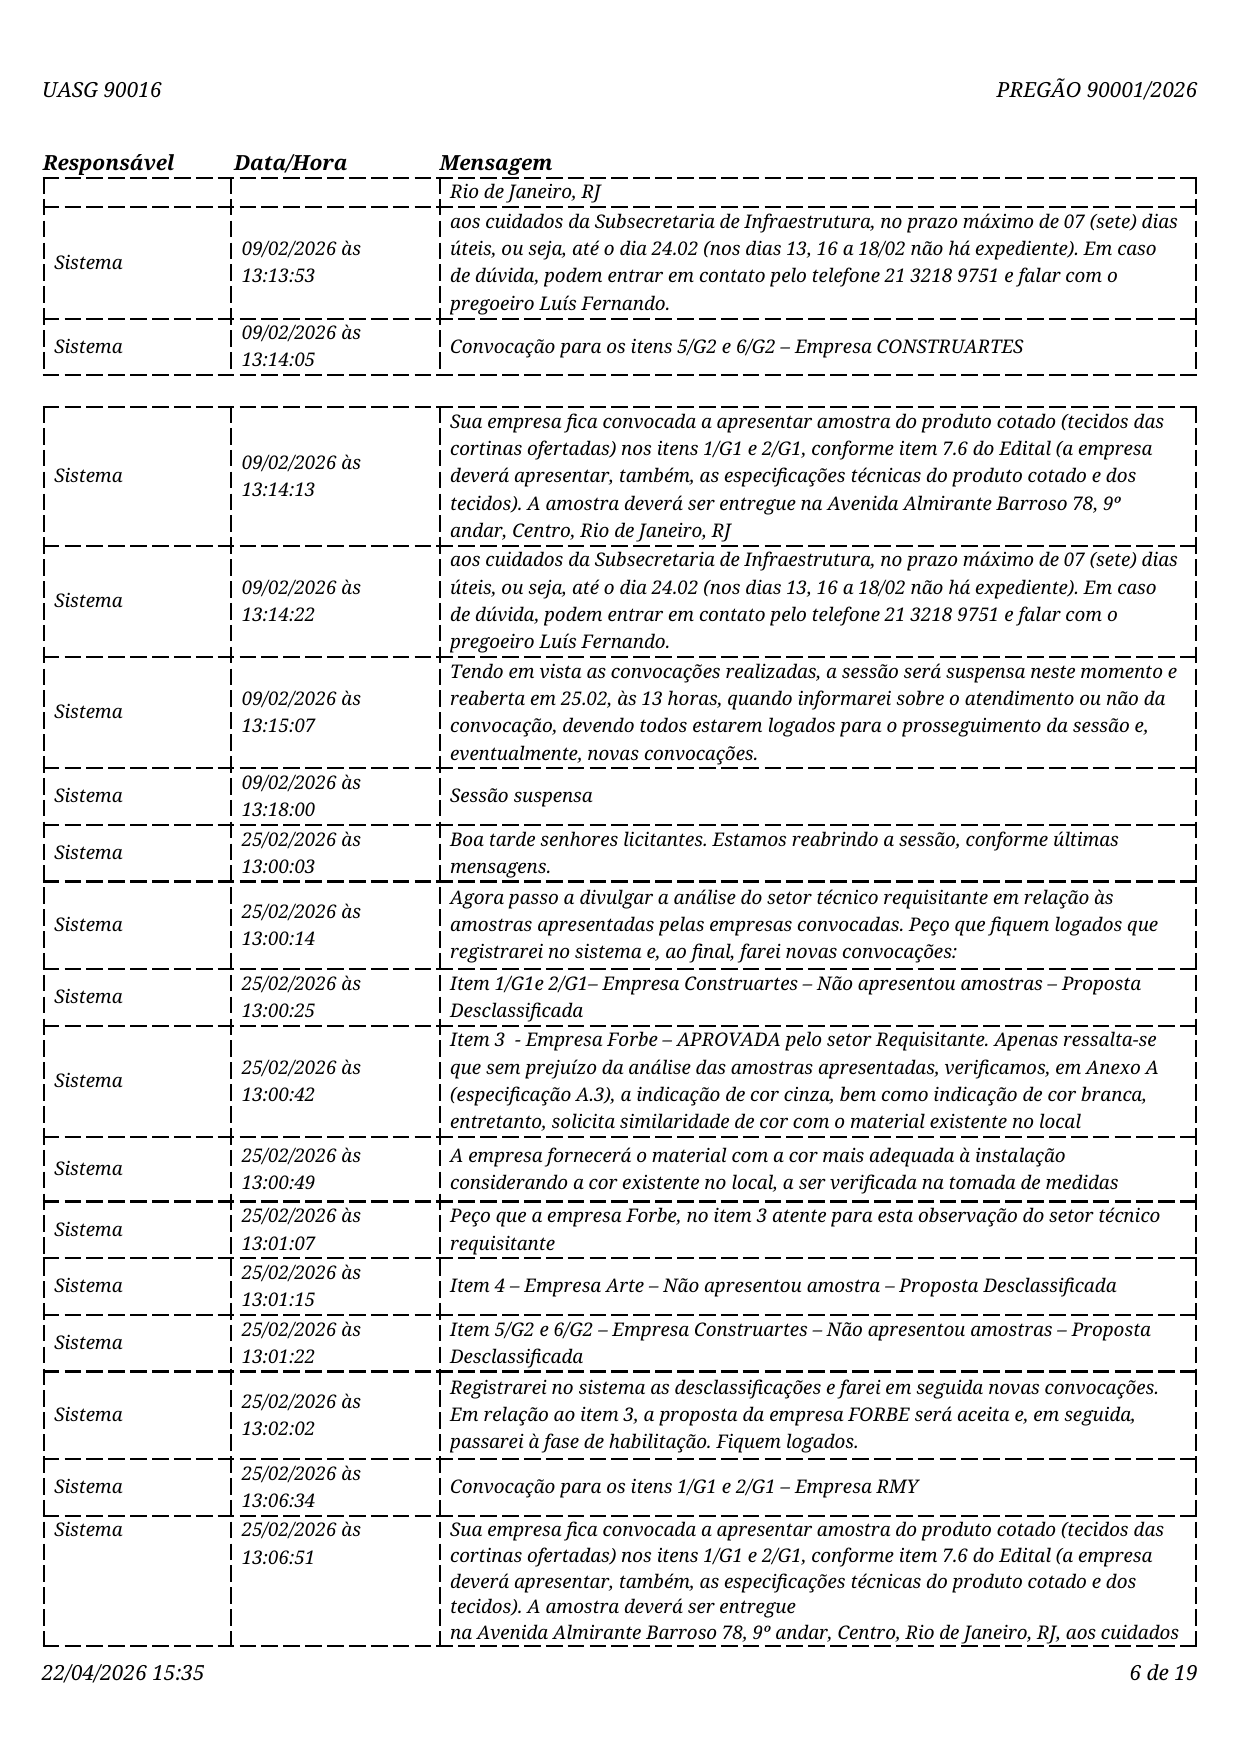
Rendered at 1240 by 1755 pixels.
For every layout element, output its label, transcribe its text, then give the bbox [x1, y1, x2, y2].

table_cell Item 3 - Empresa Forbe – APROVADA pelo setor Requisitante. Apenas ressalta-se que sem prejuízo da análise das amostras apresentadas, verificamos, em Anexo A (especificação A.3), a indicação de cor cinza, bem como indicação de cor branca, entretanto, solicita similaridade de cor com o material existente no local [440, 1025, 1196, 1136]
table_cell 25/02/2026 às 13:00:14 [231, 880, 439, 968]
table_cell Sistema [44, 1314, 231, 1370]
table_header Sistema [44, 406, 231, 544]
table_header Sua empresa fica convocada a apresentar amostra do produto cotado (tecidos das cortinas ofertadas) nos itens 1/G1 e 2/G1, conforme item 7.6 do Edital (a empresa deverá apresentar, também, as especificações técnicas do produto cotado e dos tecidos). A amostra deverá ser entregue na Avenida Almirante Barroso 78, 9º andar, Centro, Rio de Janeiro, RJ [440, 406, 1196, 544]
table_cell Sistema [44, 1515, 231, 1645]
table_cell Registrarei no sistema as desclassificações e farei em seguida novas convocações. Em relação ao item 3, a proposta da empresa FORBE será aceita e, em seguida, passarei à fase de habilitação. Fiquem logados. [440, 1370, 1196, 1458]
table_cell 25/02/2026 às 13:00:03 [231, 824, 439, 880]
table_cell 25/02/2026 às 13:01:15 [231, 1257, 439, 1314]
table_cell Tendo em vista as convocações realizadas, a sessão será suspensa neste momento e reaberta em 25.02, às 13 horas, quando informarei sobre o atendimento ou não da convocação, devendo todos estarem logados para o prosseguimento da sessão e, eventualmente, novas convocações. [440, 656, 1196, 767]
table_cell Convocação para os itens 5/G2 e 6/G2 – Empresa CONSTRUARTES [440, 318, 1196, 374]
table_cell 25/02/2026 às 13:02:02 [231, 1370, 439, 1458]
table_cell Boa tarde senhores licitantes. Estamos reabrindo a sessão, conforme últimas mensagens. [440, 824, 1196, 880]
table_cell 09/02/2026 às 13:14:05 [231, 318, 439, 374]
table_cell Sistema [44, 545, 231, 656]
table_cell Sua empresa fica convocada a apresentar amostra do produto cotado (tecidos das cortinas ofertadas) nos itens 1/G1 e 2/G1, conforme item 7.6 do Edital (a empresa deverá apresentar, também, as especificações técnicas do produto cotado e dos tecidos). A amostra deverá ser entregue na Avenida Almirante Barroso 78, 9º andar, Centro, Rio de Janeiro, RJ, aos cuidados [440, 1515, 1196, 1645]
table_cell Sistema [44, 1200, 231, 1257]
table_cell Sistema [44, 1136, 231, 1200]
table_cell 09/02/2026 às 13:13:53 [231, 206, 439, 317]
table_cell Sistema [44, 1257, 231, 1314]
table_cell Sistema [44, 767, 231, 824]
table_cell Sistema [44, 656, 231, 767]
table_cell 09/02/2026 às 13:18:00 [231, 767, 439, 824]
table_cell Sistema [44, 318, 231, 374]
table_cell A empresa fornecerá o material com a cor mais adequada à instalação considerando a cor existente no local, a ser verificada na tomada de medidas [440, 1136, 1196, 1200]
table_cell Sistema [44, 968, 231, 1024]
table_cell Sessão suspensa [440, 767, 1196, 824]
table_cell 09/02/2026 às 13:15:07 [231, 656, 439, 767]
table_cell Item 4 – Empresa Arte – Não apresentou amostra – Proposta Desclassificada [440, 1257, 1196, 1314]
table_cell Sistema [44, 1370, 231, 1458]
table_cell Sistema [44, 1025, 231, 1136]
table_cell Item 5/G2 e 6/G2 – Empresa Construartes – Não apresentou amostras – Proposta Desclassificada [440, 1314, 1196, 1370]
table_cell Item 1/G1e 2/G1– Empresa Construartes – Não apresentou amostras – Proposta Desclassificada [440, 968, 1196, 1024]
table_cell 25/02/2026 às 13:00:25 [231, 968, 439, 1024]
table_cell 25/02/2026 às 13:01:07 [231, 1200, 439, 1257]
table_cell Sistema [44, 206, 231, 317]
table_cell [231, 177, 439, 206]
table_cell 25/02/2026 às 13:00:42 [231, 1025, 439, 1136]
table_cell Agora passo a divulgar a análise do setor técnico requisitante em relação às amostras apresentadas pelas empresas convocadas. Peço que fiquem logados que registrarei no sistema e, ao final, farei novas convocações: [440, 880, 1196, 968]
table_cell 25/02/2026 às 13:06:34 [231, 1458, 439, 1514]
table_cell [44, 177, 231, 206]
table_cell 25/02/2026 às 13:06:51 [231, 1515, 439, 1645]
table_cell aos cuidados da Subsecretaria de Infraestrutura, no prazo máximo de 07 (sete) dias úteis, ou seja, até o dia 24.02 (nos dias 13, 16 a 18/02 não há expediente). Em caso de dúvida, podem entrar em contato pelo telefone 21 3218 9751 e falar com o pregoeiro Luís Fernando. [440, 545, 1196, 656]
table_header 09/02/2026 às 13:14:13 [231, 406, 439, 544]
table_cell Sistema [44, 824, 231, 880]
table_cell Peço que a empresa Forbe, no item 3 atente para esta observação do setor técnico requisitante [440, 1200, 1196, 1257]
table_cell Sistema [44, 880, 231, 968]
table_cell 25/02/2026 às 13:01:22 [231, 1314, 439, 1370]
table_cell Rio de Janeiro, RJ [440, 177, 1196, 206]
table_cell Sistema [44, 1458, 231, 1514]
table_cell Convocação para os itens 1/G1 e 2/G1 – Empresa RMY [440, 1458, 1196, 1514]
table_cell 09/02/2026 às 13:14:22 [231, 545, 439, 656]
table_cell 25/02/2026 às 13:00:49 [231, 1136, 439, 1200]
table_cell aos cuidados da Subsecretaria de Infraestrutura, no prazo máximo de 07 (sete) dias úteis, ou seja, até o dia 24.02 (nos dias 13, 16 a 18/02 não há expediente). Em caso de dúvida, podem entrar em contato pelo telefone 21 3218 9751 e falar com o pregoeiro Luís Fernando. [440, 206, 1196, 317]
